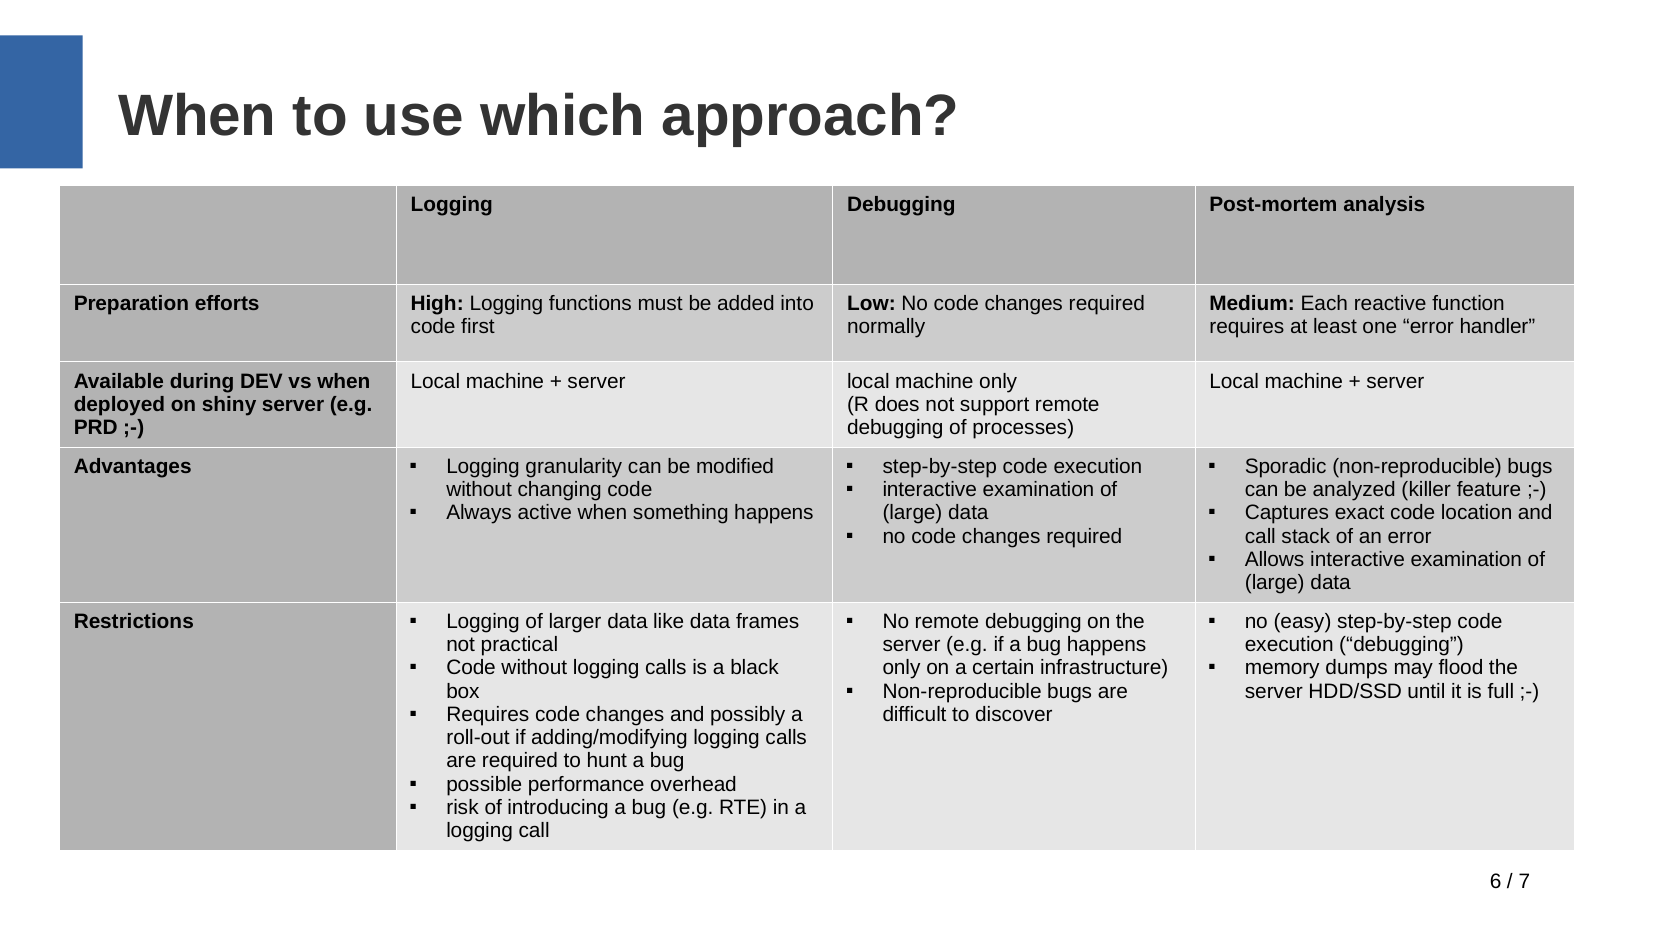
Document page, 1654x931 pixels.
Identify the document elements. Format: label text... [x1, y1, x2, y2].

table_cell Available during DEV vs when deployed on shiny server (e.g. PRD ;-) [60, 362, 396, 447]
table_cell Preparation efforts [60, 285, 396, 361]
table_cell Logging of larger data like data frames not practical Code without logging calls is a black box Requires code changes and possibly a roll-out if adding/modifying logging calls are required to hunt a bug possible performance overhead risk of introducing a bug (e.g. RTE) in a logging call [397, 603, 832, 850]
table_cell No remote debugging on the server (e.g. if a bug happens only on a certain infrastructure) Non-reproducible bugs are difficult to discover [833, 603, 1195, 850]
title When to use which approach? [118, 37, 1571, 185]
table_cell Sporadic (non-reproducible) bugs can be analyzed (killer feature ;-) Captures exact code location and call stack of an error Allows interactive examination of (large) data [1196, 448, 1574, 602]
table_cell no (easy) step-by-step code execution (“debugging”) memory dumps may flood the server HDD/SSD until it is full ;-) [1196, 603, 1574, 850]
table_cell Local machine + server [1196, 362, 1574, 447]
table_cell High: Logging functions must be added into code first [397, 285, 832, 361]
table_cell Logging granularity can be modified without changing code Always active when something happens [397, 448, 832, 602]
table_header [60, 186, 396, 284]
table_cell step-by-step code execution interactive examination of (large) data no code changes required [833, 448, 1195, 602]
table_cell Restrictions [60, 603, 396, 850]
table_cell Advantages [60, 448, 396, 602]
table_cell Low: No code changes required normally [833, 285, 1195, 361]
table_header Debugging [833, 186, 1195, 284]
table_cell Local machine + server [397, 362, 832, 447]
table_cell Medium: Each reactive function requires at least one “error handler” [1196, 285, 1574, 361]
table_cell local machine only (R does not support remote debugging of processes) [833, 362, 1195, 447]
table_header Post-mortem analysis [1196, 186, 1574, 284]
table_header Logging [397, 186, 832, 284]
